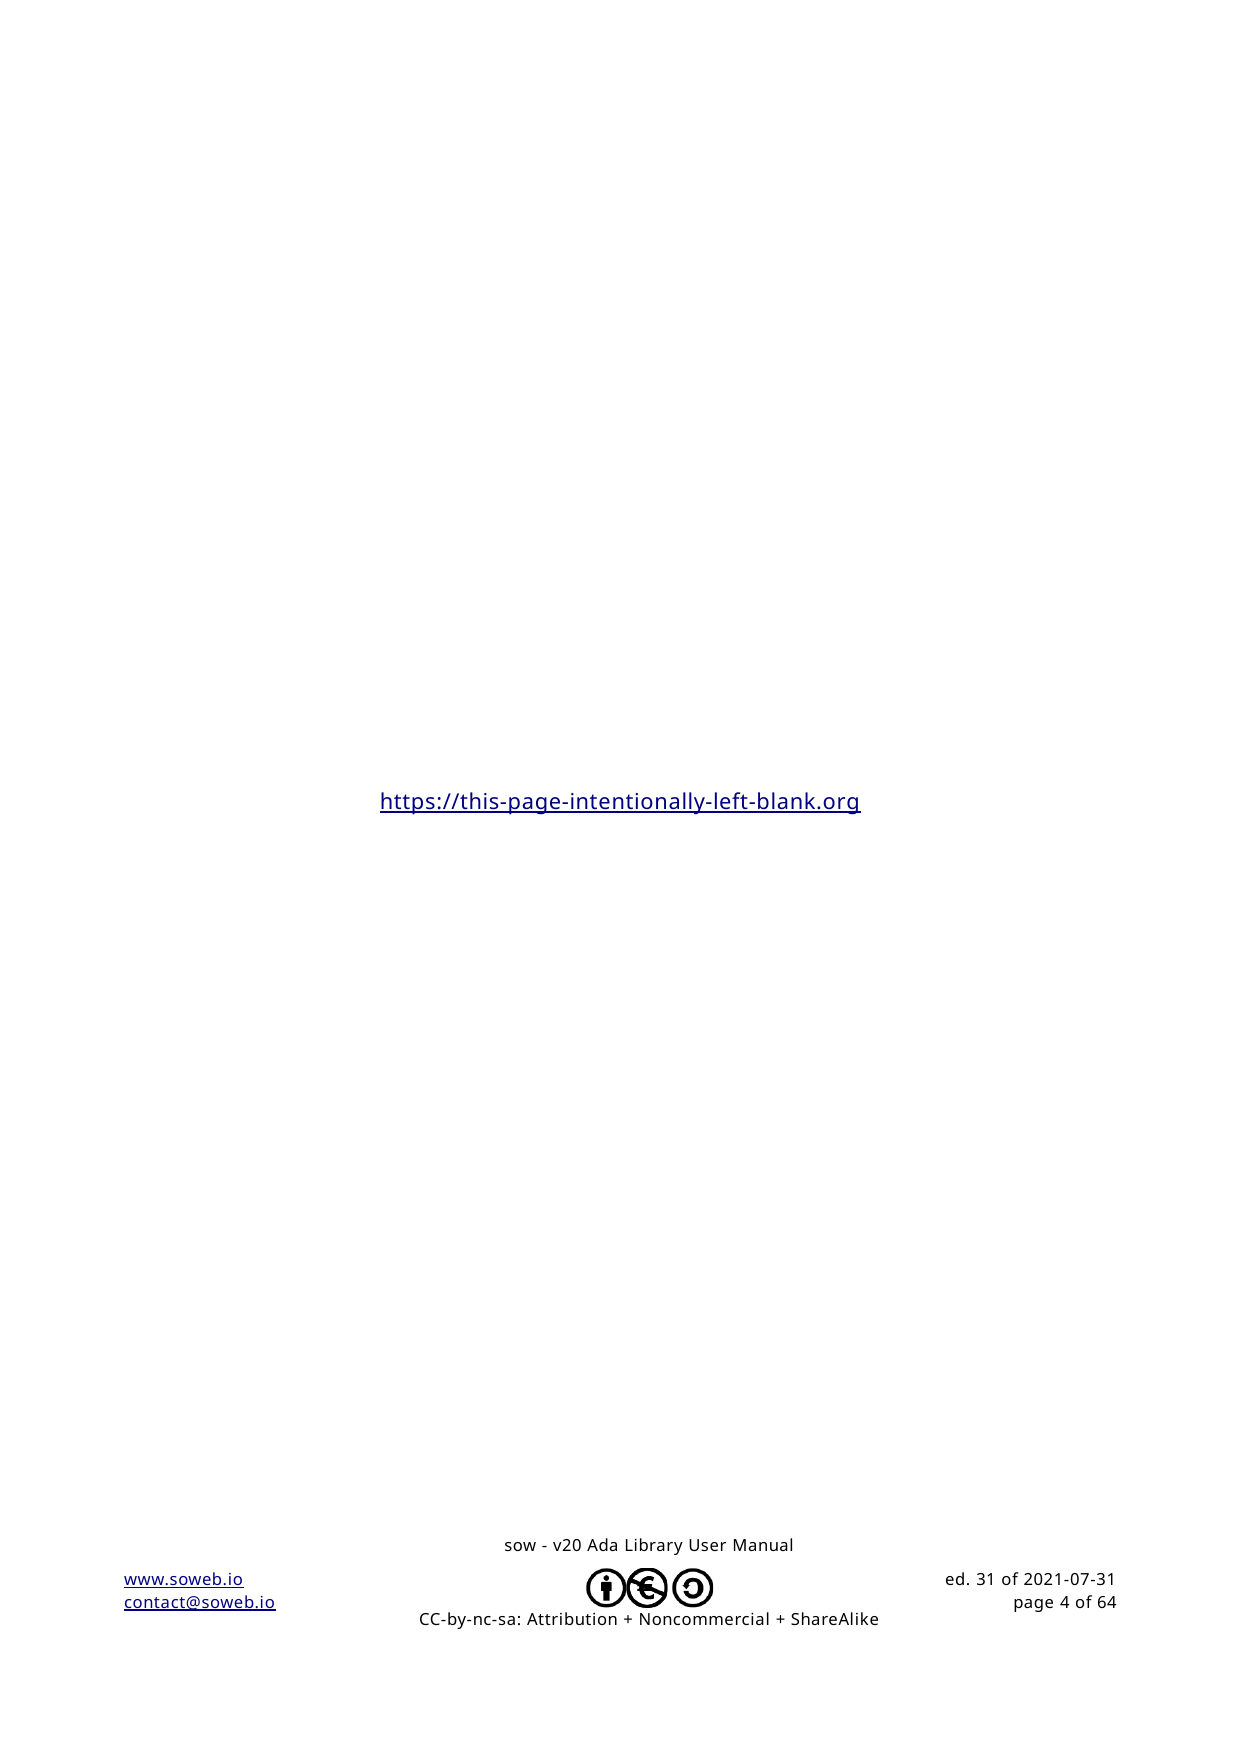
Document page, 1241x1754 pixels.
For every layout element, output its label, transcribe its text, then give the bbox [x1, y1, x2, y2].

picture [672, 1568, 714, 1608]
picture [585, 1568, 668, 1608]
text https://this-page-intentionally-left-blank.org [233, 786, 1007, 816]
